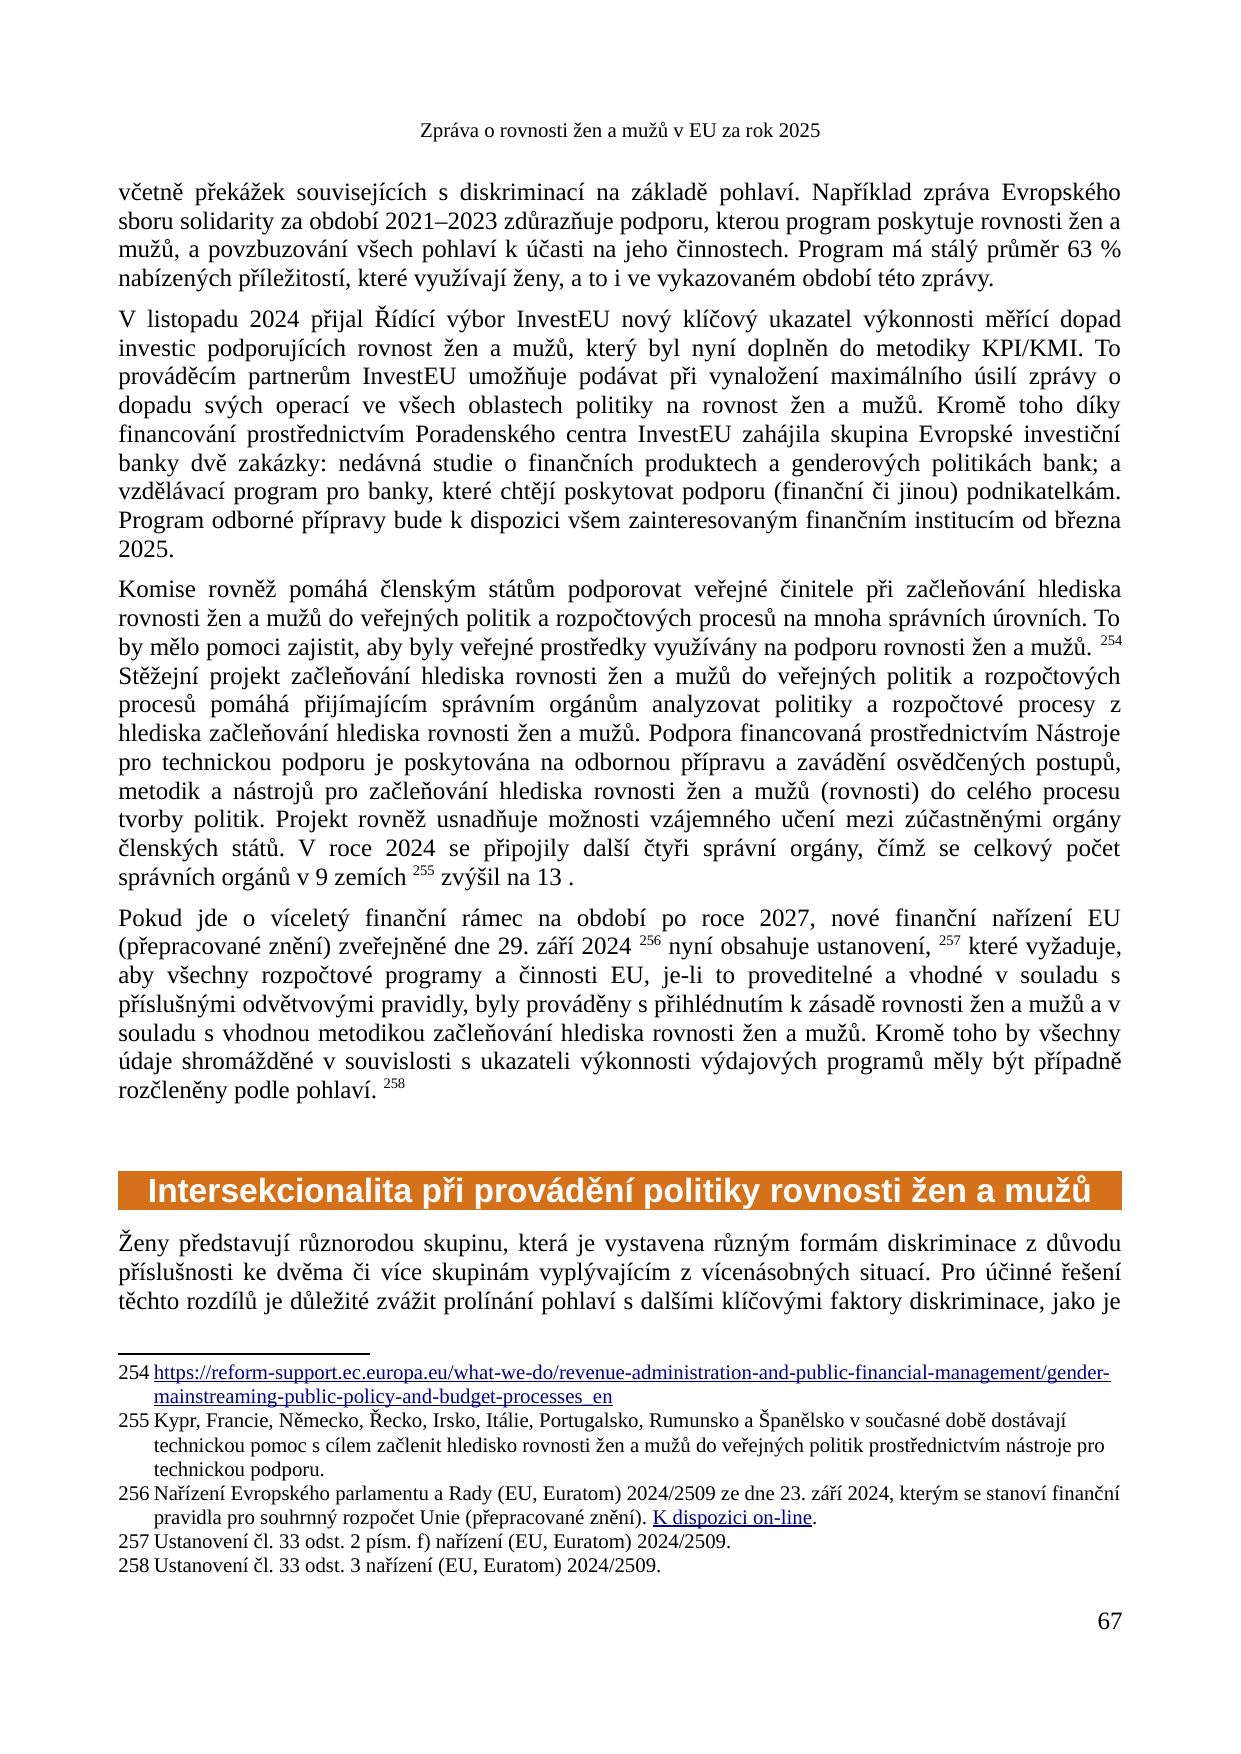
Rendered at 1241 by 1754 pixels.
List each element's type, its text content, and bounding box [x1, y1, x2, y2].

text včetně překážek souvisejících s diskriminací na základě pohlaví. Například zpráva Evropského sboru solidarity za období 2021–2023 zdůrazňuje podporu, kterou program poskytuje rovnosti žen a mužů, a povzbuzování všech pohlaví k účasti na jeho činnostech. Program má stálý průměr 63 % nabízených příležitostí, které využívají ženy, a to i ve vykazovaném období této zprávy. [118, 177, 1122, 292]
text https://reform-support.ec.europa.eu/what-we-do/revenue-administration-and-public-financial-management/gender-mainstreaming-public-policy-and-budget-processes_en [118, 1360, 1122, 1408]
text Ustanovení čl. 33 odst. 3 nařízení (EU, Euratom) 2024/2509. [118, 1553, 1122, 1577]
subtitle Intersekcionalita při provádění politiky rovnosti žen a mužů [118, 1171, 1122, 1210]
text Komise rovněž pomáhá členským státům podporovat veřejné činitele při začleňování hlediska rovnosti žen a mužů do veřejných politik a rozpočtových procesů na mnoha správních úrovních. To by mělo pomoci zajistit, aby byly veřejné prostředky využívány na podporu rovnosti žen a mužů. Stěžejní projekt začleňování hlediska rovnosti žen a mužů do veřejných politik a rozpočtových procesů pomáhá přijímajícím správním orgánům analyzovat politiky a rozpočtové procesy z hlediska začleňování hlediska rovnosti žen a mužů. Podpora financovaná prostřednictvím Nástroje pro technickou podporu je poskytována na odbornou přípravu a zavádění osvědčených postupů, metodik a nástrojů pro začleňování hlediska rovnosti žen a mužů (rovnosti) do celého procesu tvorby politik. Projekt rovněž usnadňuje možnosti vzájemného učení mezi zúčastněnými orgány členských států. V roce 2024 se připojily další čtyři správní orgány, čímž se celkový počet správních orgánů v 9 zemích zvýšil na 13 . [118, 574, 1122, 891]
text Nařízení Evropského parlamentu a Rady (EU, Euratom) 2024/2509 ze dne 23. září 2024, kterým se stanoví finanční pravidla pro souhrnný rozpočet Unie (přepracované znění). K dispozici on-line. [118, 1481, 1122, 1529]
text Ustanovení čl. 33 odst. 2 písm. f) nařízení (EU, Euratom) 2024/2509. [118, 1529, 1122, 1553]
text Kypr, Francie, Německo, Řecko, Irsko, Itálie, Portugalsko, Rumunsko a Španělsko v současné době dostávají technickou pomoc s cílem začlenit hledisko rovnosti žen a mužů do veřejných politik prostřednictvím nástroje pro technickou podporu. [118, 1408, 1122, 1481]
text Ženy představují různorodou skupinu, která je vystavena různým formám diskriminace z důvodu příslušnosti ke dvěma či více skupinám vyplývajícím z vícenásobných situací. Pro účinné řešení těchto rozdílů je důležité zvážit prolínání pohlaví s dalšími klíčovými faktory diskriminace, jako je [118, 1228, 1122, 1315]
text V listopadu 2024 přijal Řídící výbor InvestEU nový klíčový ukazatel výkonnosti měřící dopad investic podporujících rovnost žen a mužů, který byl nyní doplněn do metodiky KPI/KMI. To prováděcím partnerům InvestEU umožňuje podávat při vynaložení maximálního úsilí zprávy o dopadu svých operací ve všech oblastech politiky na rovnost žen a mužů. Kromě toho díky financování prostřednictvím Poradenského centra InvestEU zahájila skupina Evropské investiční banky dvě zakázky: nedávná studie o finančních produktech a genderových politikách bank; a vzdělávací program pro banky, které chtějí poskytovat podporu (finanční či jinou) podnikatelkám. Program odborné přípravy bude k dispozici všem zainteresovaným finančním institucím od března 2025. [118, 304, 1122, 563]
text Pokud jde o víceletý finanční rámec na období po roce 2027, nové finanční nařízení EU (přepracované znění) zveřejněné dne 29. září 2024 nyní obsahuje ustanovení, které vyžaduje, aby všechny rozpočtové programy a činnosti EU, je-li to proveditelné a vhodné v souladu s příslušnými odvětvovými pravidly, byly prováděny s přihlédnutím k zásadě rovnosti žen a mužů a v souladu s vhodnou metodikou začleňování hlediska rovnosti žen a mužů. Kromě toho by všechny údaje shromážděné v souvislosti s ukazateli výkonnosti výdajových programů měly být případně rozčleněny podle pohlaví. [118, 903, 1122, 1104]
